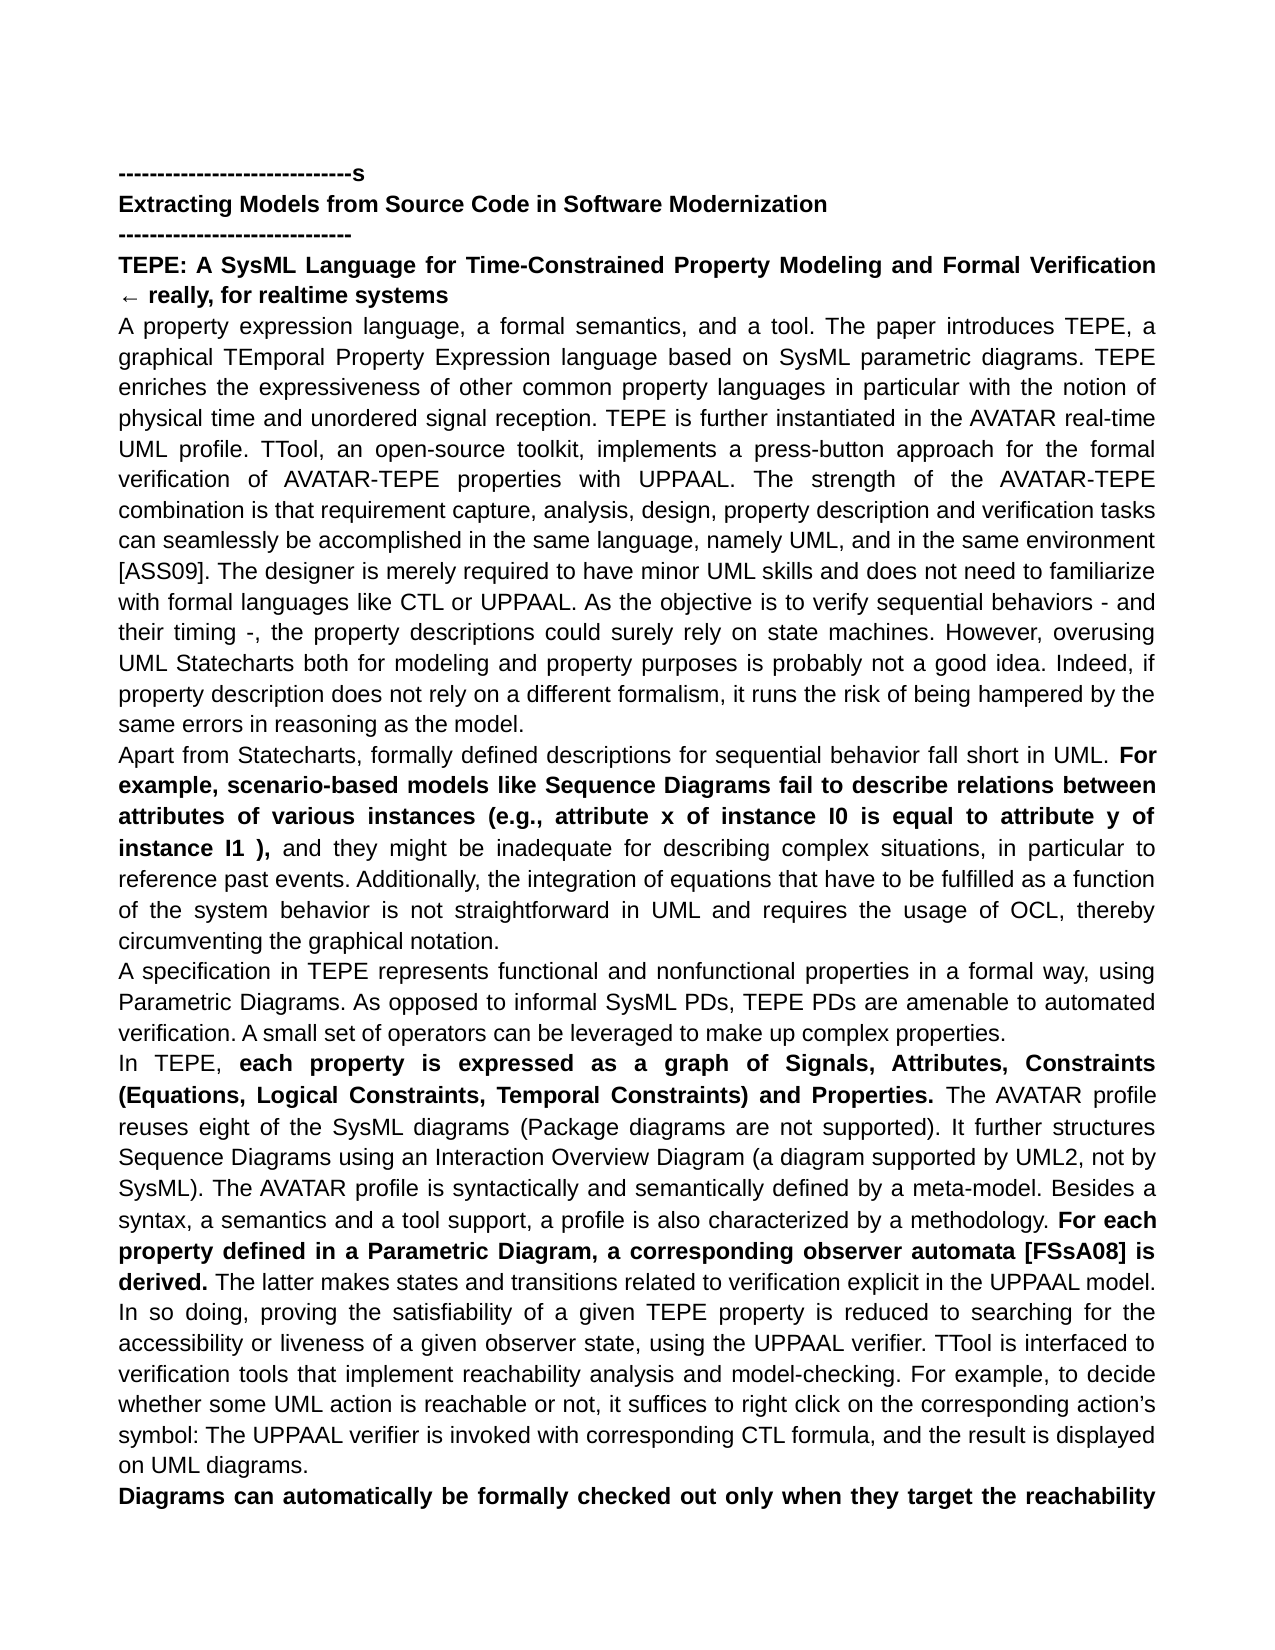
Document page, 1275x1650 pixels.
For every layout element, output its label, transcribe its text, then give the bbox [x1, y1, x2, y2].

text In TEPE, each property is expressed as a graph of Signals, Attributes, Constraints (Equations, Logical Constraints, Temporal Constraints) and Properties. The AVATAR profile reuses eight of the SysML diagrams (Package diagrams are not supported). It further structures Sequence Diagrams using an Interaction Overview Diagram (a diagram supported by UML2, not by SysML). The AVATAR profile is syntactically and semantically defined by a meta-model. Besides a syntax, a semantics and a tool support, a profile is also characterized by a methodology. For each property defined in a Parametric Diagram, a corresponding observer automata [FSsA08] is derived. The latter makes states and transitions related to verification explicit in the UPPAAL model. In so doing, proving the satisfiability of a given TEPE property is reduced to searching for the accessibility or liveness of a given observer state, using the UPPAAL verifier. TTool is interfaced to verification tools that implement reachability analysis and model-checking. For example, to decide whether some UML action is reachable or not, it suffices to right click on the corresponding action’s symbol: The UPPAAL verifier is invoked with corresponding CTL formula, and the result is displayed on UML diagrams. [118, 1049, 1157, 1479]
text Apart from Statecharts, formally defined descriptions for sequential behavior fall short in UML. For example, scenario-based models like Sequence Diagrams fail to describe relations between attributes of various instances (e.g., attribute x of instance I0 is equal to attribute y of instance I1 ), and they might be inadequate for describing complex situations, in particular to reference past events. Additionally, the integration of equations that have to be fulfilled as a function of the system behavior is not straightforward in UML and requires the usage of OCL, thereby circumventing the graphical notation. [118, 741, 1157, 954]
text ------------------------------s [118, 159, 1157, 186]
text A specification in TEPE represents functional and nonfunctional properties in a formal way, using Parametric Diagrams. As opposed to informal SysML PDs, TEPE PDs are amenable to automated verification. A small set of operators can be leveraged to make up complex properties. [118, 958, 1157, 1046]
text TEPE: A SysML Language for Time-Constrained Property Modeling and Formal Verification ← really, for realtime systems [118, 251, 1157, 309]
text ------------------------------ [118, 221, 1157, 247]
text A property expression language, a formal semantics, and a tool. The paper introduces TEPE, a graphical TEmporal Property Expression language based on SysML parametric diagrams. TEPE enriches the expressiveness of other common property languages in particular with the notion of physical time and unordered signal reception. TEPE is further instantiated in the AVATAR real-time UML profile. TTool, an open-source toolkit, implements a press-button approach for the formal verification of AVATAR-TEPE properties with UPPAAL. The strength of the AVATAR-TEPE combination is that requirement capture, analysis, design, property description and verification tasks can seamlessly be accomplished in the same language, namely UML, and in the same environment [ASS09]. The designer is merely required to have minor UML skills and does not need to familiarize with formal languages like CTL or UPPAAL. As the objective is to verify sequential behaviors - and their timing -, the property descriptions could surely rely on state machines. However, overusing UML Statecharts both for modeling and property purposes is probably not a good idea. Indeed, if property description does not rely on a different formalism, it runs the risk of being hampered by the same errors in reasoning as the model. [118, 312, 1157, 737]
text Extracting Models from Source Code in Software Modernization [118, 190, 1157, 217]
text Diagrams can automatically be formally checked out only when they target the reachability [118, 1482, 1157, 1509]
